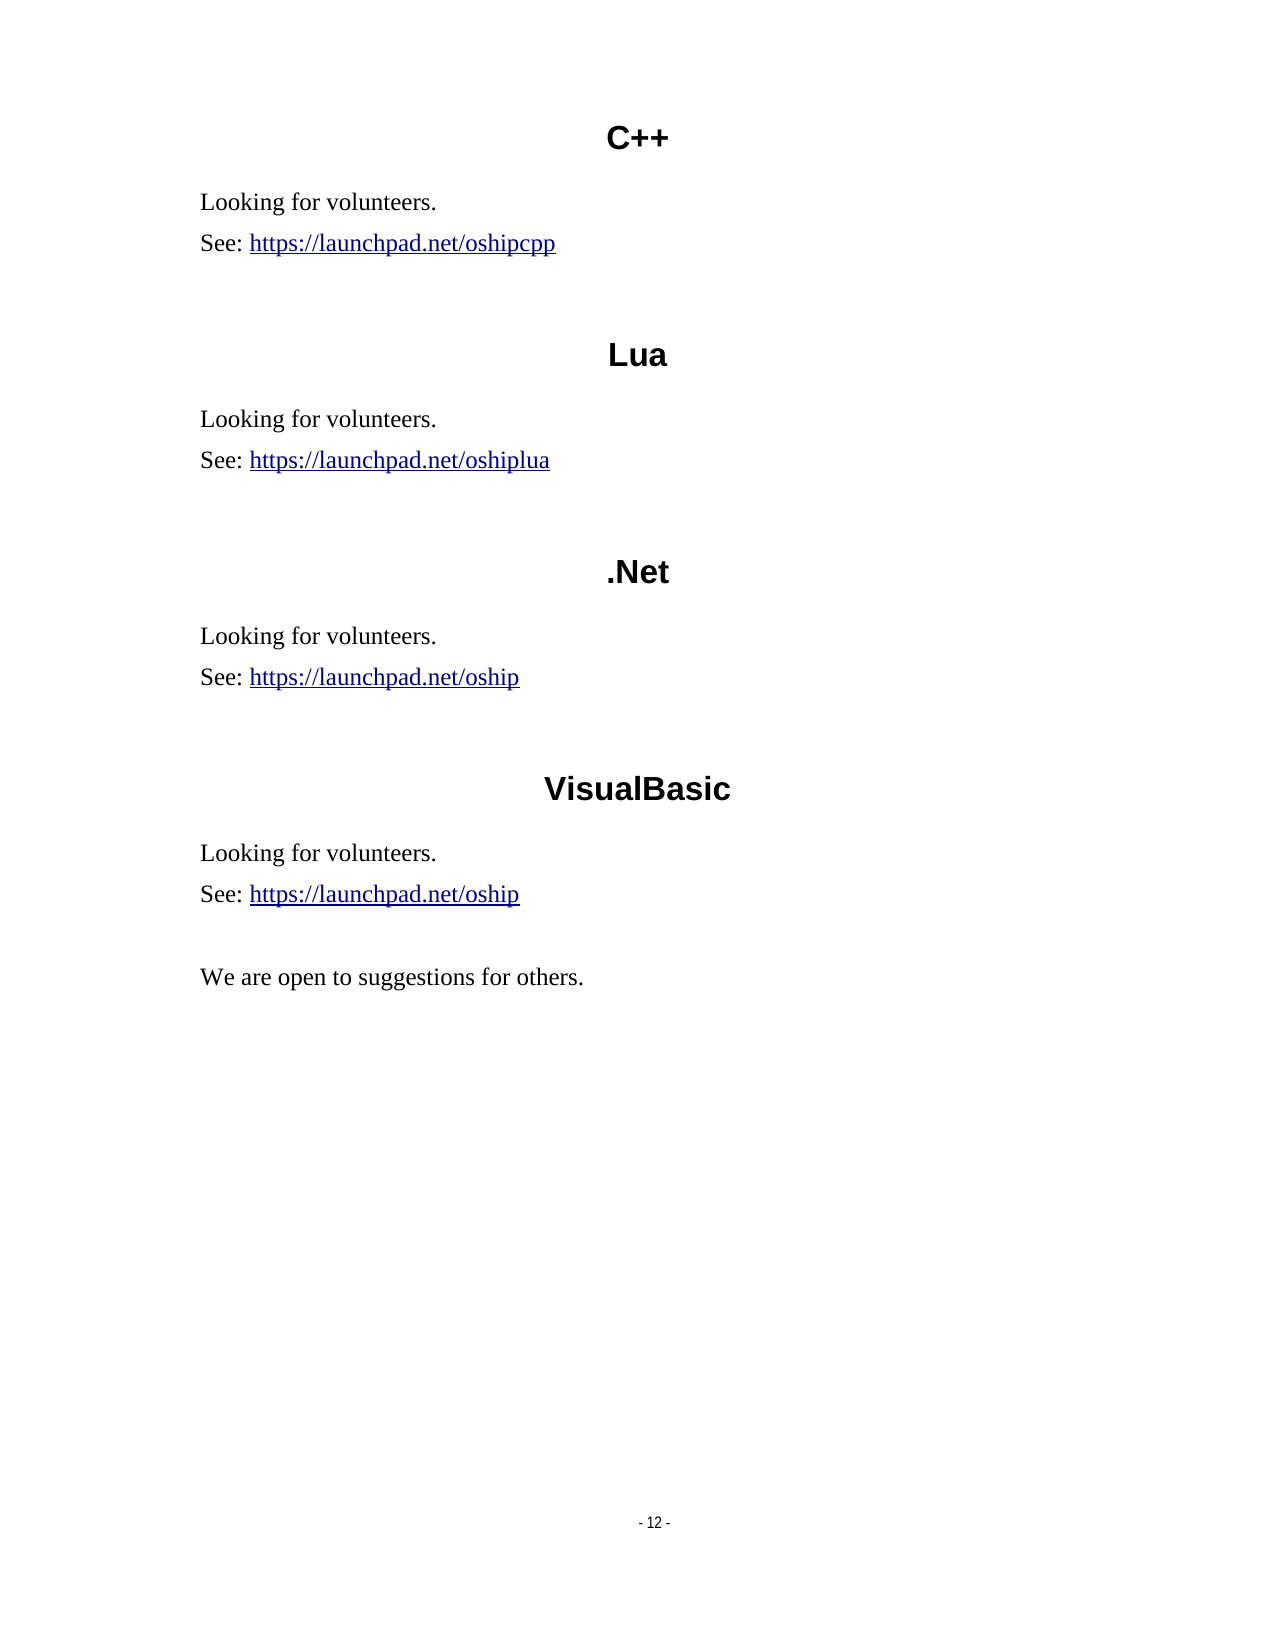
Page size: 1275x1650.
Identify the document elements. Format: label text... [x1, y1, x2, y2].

text Looking for volunteers. [150, 404, 1125, 432]
text See: https://launchpad.net/oshipcpp [150, 228, 1125, 257]
text Looking for volunteers. [150, 838, 1125, 867]
subtitle .Net [150, 552, 1125, 591]
text Looking for volunteers. [150, 621, 1125, 649]
subtitle C++ [150, 118, 1125, 157]
text See: https://launchpad.net/oship [150, 879, 1125, 908]
subtitle VisualBasic [150, 769, 1125, 808]
text Looking for volunteers. [150, 187, 1125, 215]
text We are open to suggestions for others. [150, 962, 1125, 990]
text See: https://launchpad.net/oshiplua [150, 445, 1125, 474]
text See: https://launchpad.net/oship [150, 662, 1125, 691]
subtitle Lua [150, 335, 1125, 374]
